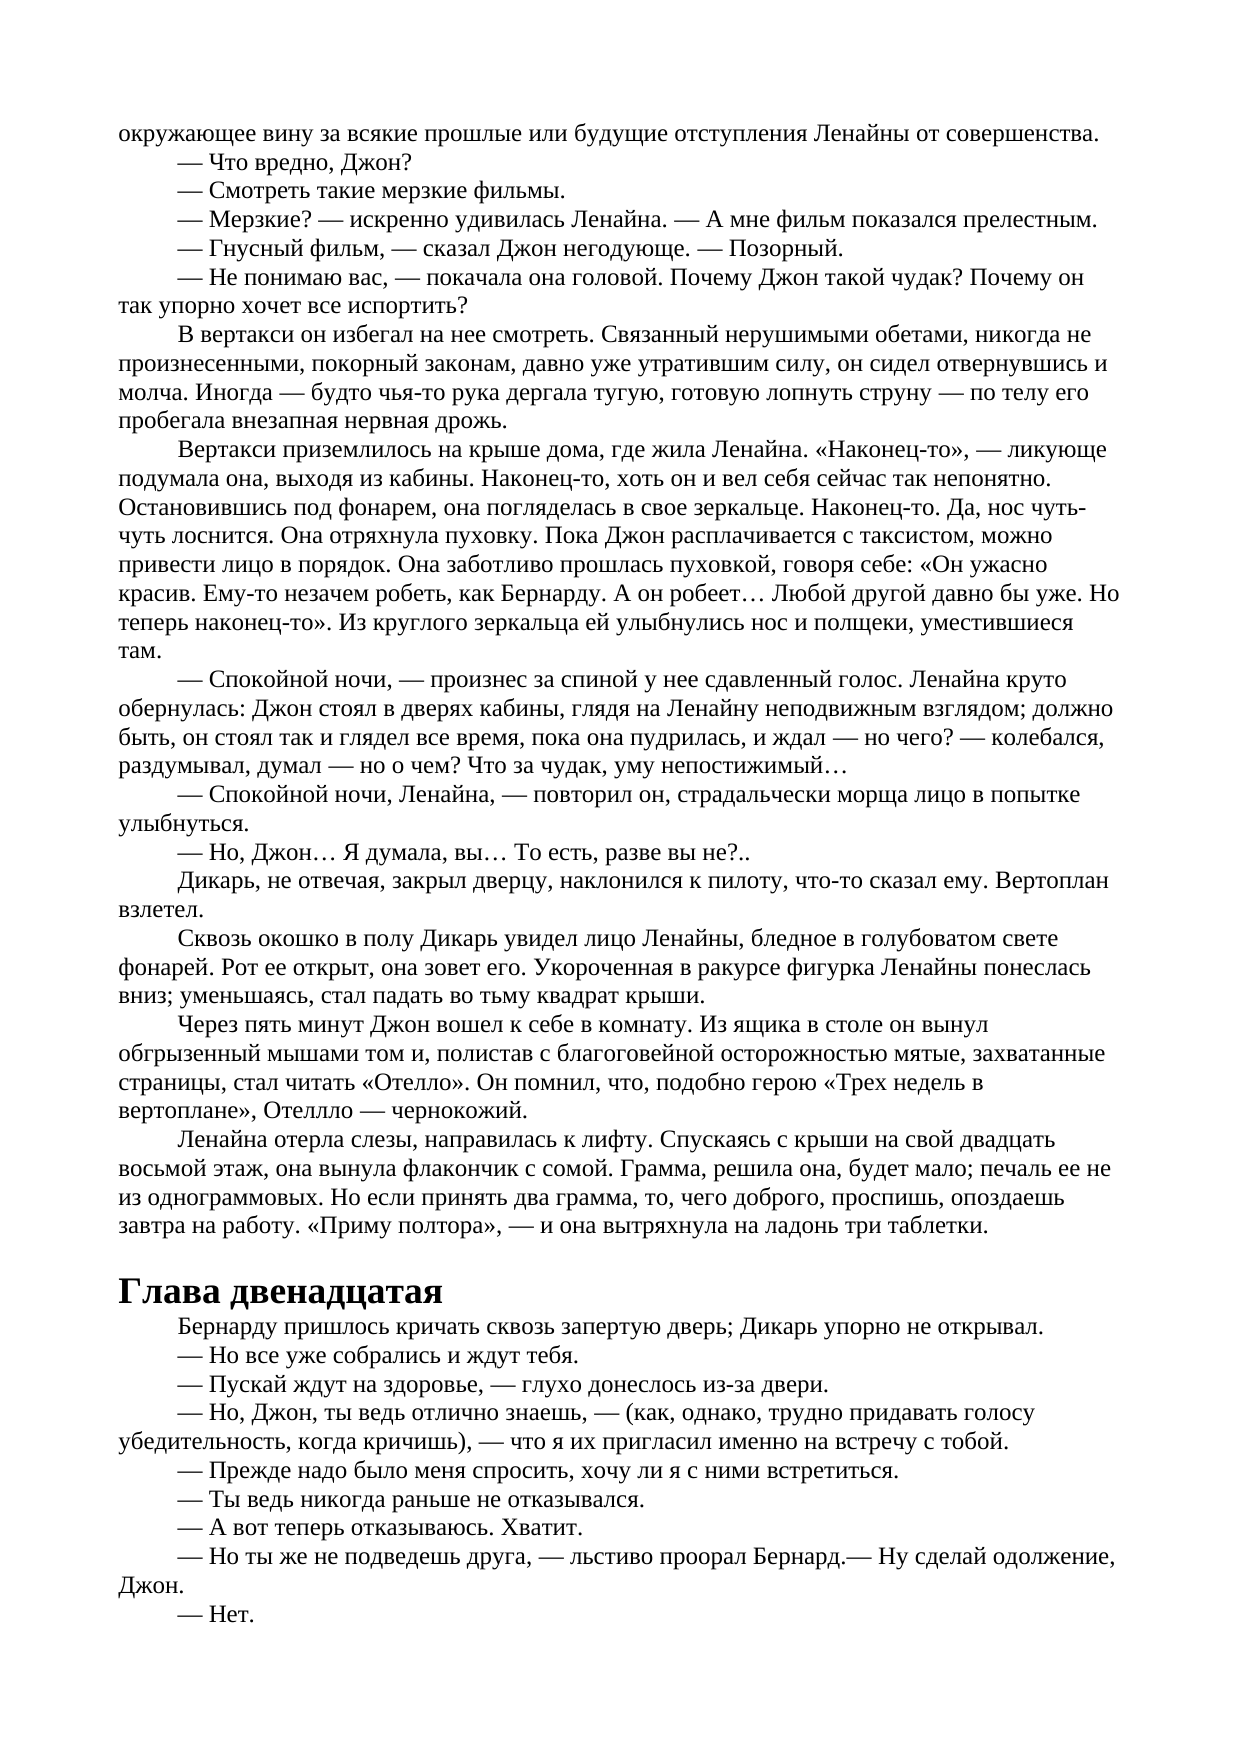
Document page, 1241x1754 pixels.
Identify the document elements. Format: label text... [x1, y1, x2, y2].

text — Но все уже собрались и ждут тебя. [118, 1340, 1122, 1369]
subtitle Глава двенадцатая [118, 1268, 1122, 1311]
text окружающее вину за всякие прошлые или будущие отступления Ленайны от совершенства. [118, 118, 1122, 147]
text — Мерзкие? — искренно удивилась Ленайна. — А мне фильм показался прелестным. [118, 204, 1122, 233]
text Сквозь окошко в полу Дикарь увидел лицо Ленайны, бледное в голубоватом свете фонарей. Рот ее открыт, она зовет его. Укороченная в ракурсе фигурка Ленайны понеслась вниз; уменьшаясь, стал падать во тьму квадрат крыши. [118, 923, 1122, 1009]
text Бернарду пришлось кричать сквозь запертую дверь; Дикарь упорно не открывал. [118, 1311, 1122, 1340]
text Дикарь, не отвечая, закрыл дверцу, наклонился к пилоту, что-то сказал ему. Вертоплан взлетел. [118, 866, 1122, 923]
text — Но, Джон… Я думала, вы… То есть, разве вы не?.. [118, 837, 1122, 866]
text — Но ты же не подведешь друга, — льстиво проорал Бернард.— Ну сделай одолжение, Джон. [118, 1541, 1122, 1599]
text Через пять минут Джон вошел к себе в комнату. Из ящика в столе он вынул обгрызенный мышами том и, полистав с благоговейной осторожностью мятые, захватанные страницы, стал читать «Отелло». Он помнил, что, подобно герою «Трех недель в вертоплане», Отеллло — чернокожий. [118, 1009, 1122, 1124]
text Вертакси приземлилось на крыше дома, где жила Ленайна. «Наконец-то», — ликующе подумала она, выходя из кабины. Наконец-то, хоть он и вел себя сейчас так непонятно. Остановившись под фонарем, она погляделась в свое зеркальце. Наконец-то. Да, нос чуть-чуть лоснится. Она отряхнула пуховку. Пока Джон расплачивается с таксистом, можно привести лицо в порядок. Она заботливо прошлась пуховкой, говоря себе: «Он ужасно красив. Ему-то незачем робеть, как Бернарду. А он робеет… Любой другой давно бы уже. Но теперь наконец-то». Из круглого зеркальца ей улыбнулись нос и полщеки, уместившиеся там. [118, 434, 1122, 664]
text — Спокойной ночи, Ленайна, — повторил он, страдальчески морща лицо в попытке улыбнуться. [118, 779, 1122, 837]
text — А вот теперь отказываюсь. Хватит. [118, 1512, 1122, 1541]
text — Не понимаю вас, — покачала она головой. Почему Джон такой чудак? Почему он так упорно хочет все испортить? [118, 262, 1122, 319]
text — Пускай ждут на здоровье, — глухо донеслось из-за двери. [118, 1369, 1122, 1397]
text — Спокойной ночи, — произнес за спиной у нее сдавленный голос. Ленайна круто обернулась: Джон стоял в дверях кабины, глядя на Ленайну неподвижным взглядом; должно быть, он стоял так и глядел все время, пока она пудрилась, и ждал — но чего? — колебался, раздумывал, думал — но о чем? Что за чудак, уму непостижимый… [118, 664, 1122, 779]
text — Что вредно, Джон? [118, 147, 1122, 176]
text — Ты ведь никогда раньше не отказывался. [118, 1484, 1122, 1512]
text — Нет. [118, 1599, 1122, 1627]
text В вертакси он избегал на нее смотреть. Связанный нерушимыми обетами, никогда не произнесенными, покорный законам, давно уже утратившим силу, он сидел отвернувшись и молча. Иногда — будто чья-то рука дергала тугую, готовую лопнуть струну — по телу его пробегала внезапная нервная дрожь. [118, 319, 1122, 434]
text — Прежде надо было меня спросить, хочу ли я с ними встретиться. [118, 1455, 1122, 1484]
text Ленайна отерла слезы, направилась к лифту. Спускаясь с крыши на свой двадцать восьмой этаж, она вынула флакончик с сомой. Грамма, решила она, будет мало; печаль ее не из однограммовых. Но если принять два грамма, то, чего доброго, проспишь, опоздаешь завтра на работу. «Приму полтора», — и она вытряхнула на ладонь три таблетки. [118, 1124, 1122, 1239]
text — Но, Джон, ты ведь отлично знаешь, — (как, однако, трудно придавать голосу убедительность, когда кричишь), — что я их пригласил именно на встречу с тобой. [118, 1397, 1122, 1455]
text — Смотреть такие мерзкие фильмы. [118, 176, 1122, 204]
text — Гнусный фильм, — сказал Джон негодующе. — Позорный. [118, 233, 1122, 262]
